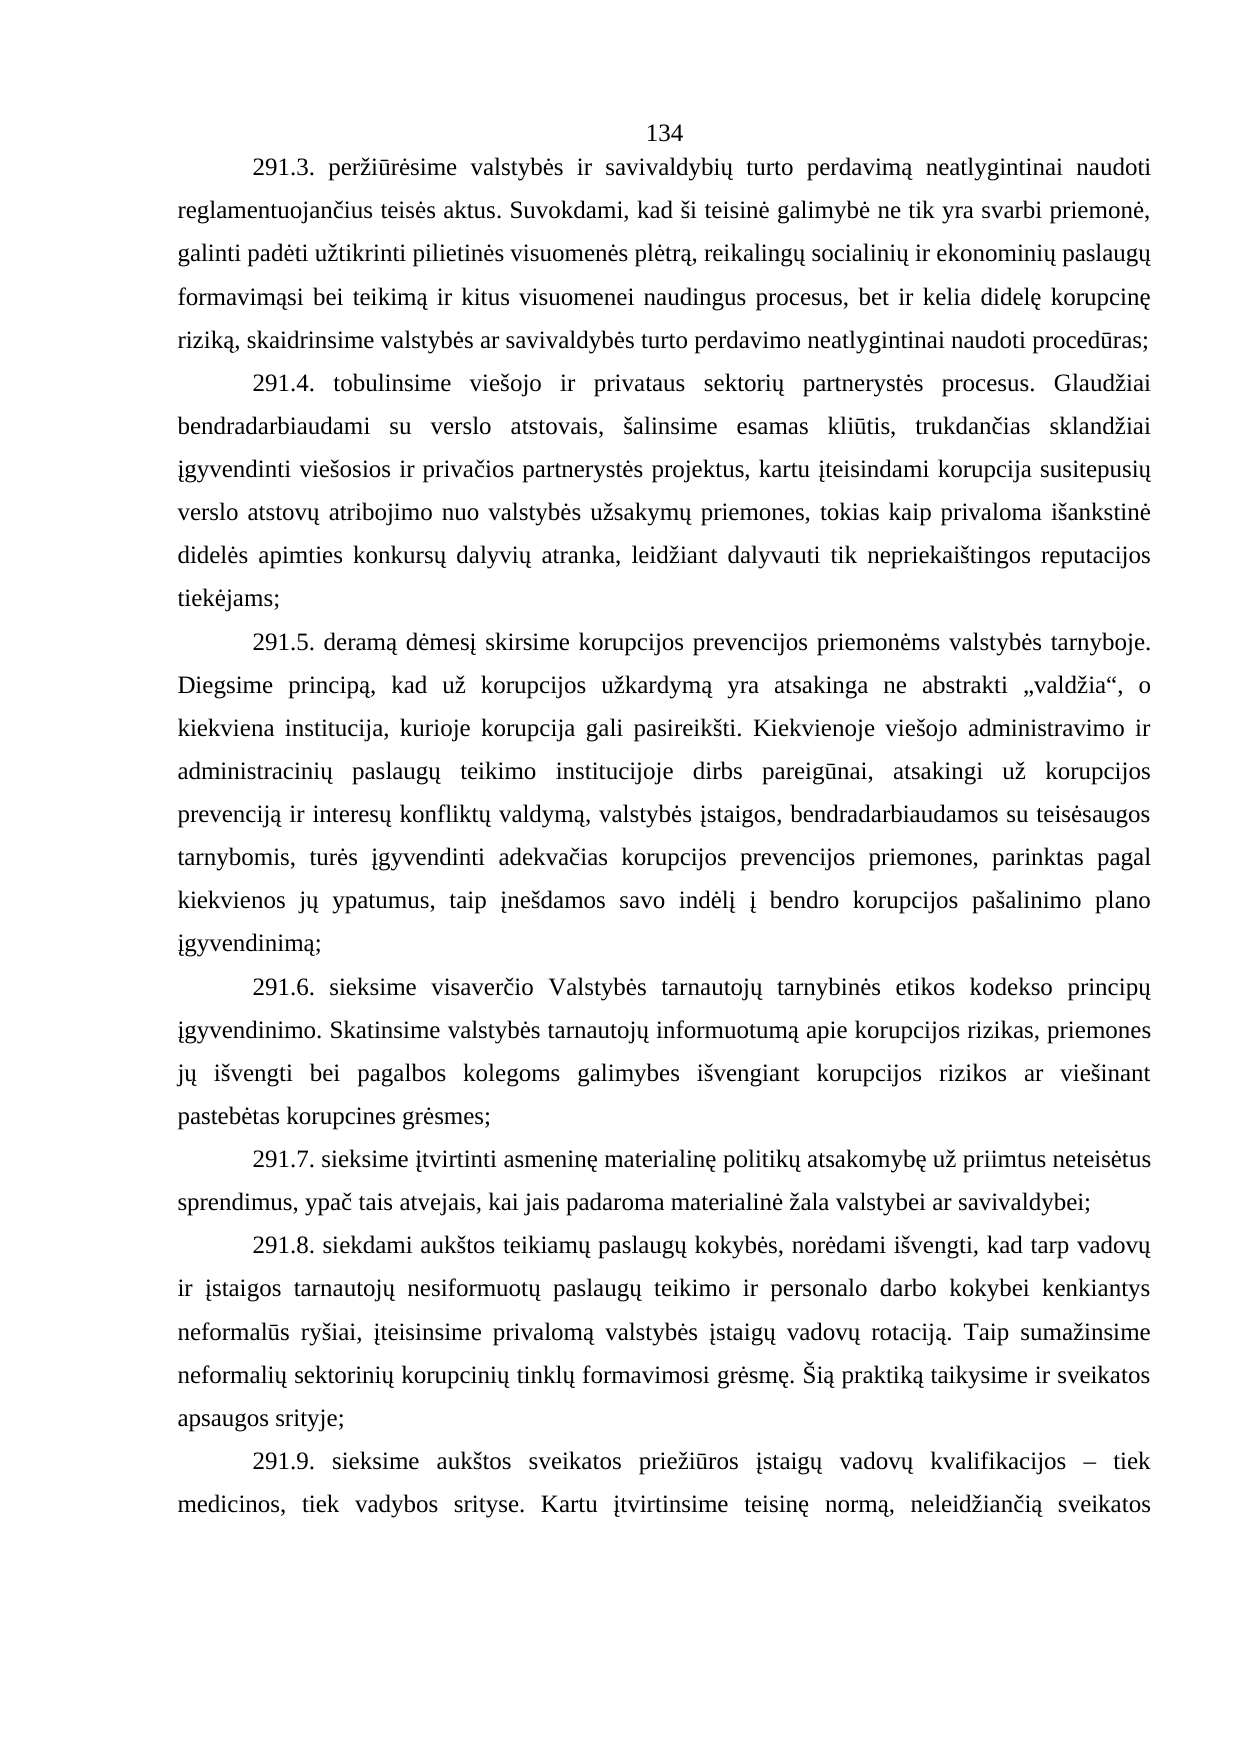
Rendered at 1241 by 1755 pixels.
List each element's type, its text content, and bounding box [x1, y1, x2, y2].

text 291.9. sieksime aukštos sveikatos priežiūros įstaigų vadovų kvalifikacijos – tiek medicinos, tiek vadybos srityse. Kartu įtvirtinsime teisinę normą, neleidžiančią sveikatos [177, 1446, 1152, 1518]
text 291.3. peržiūrėsime valstybės ir savivaldybių turto perdavimą neatlygintinai naudoti reglamentuojančius teisės aktus. Suvokdami, kad ši teisinė galimybė ne tik yra svarbi priemonė, galinti padėti užtikrinti pilietinės visuomenės plėtrą, reikalingų socialinių ir ekonominių paslaugų formavimąsi bei teikimą ir kitus visuomenei naudingus procesus, bet ir kelia didelę korupcinę riziką, skaidrinsime valstybės ar savivaldybės turto perdavimo neatlygintinai naudoti procedūras; [177, 152, 1152, 353]
text 291.4. tobulinsime viešojo ir privataus sektorių partnerystės procesus. Glaudžiai bendradarbiaudami su verslo atstovais, šalinsime esamas kliūtis, trukdančias sklandžiai įgyvendinti viešosios ir privačios partnerystės projektus, kartu įteisindami korupcija susitepusių verslo atstovų atribojimo nuo valstybės užsakymų priemones, tokias kaip privaloma išankstinė didelės apimties konkursų dalyvių atranka, leidžiant dalyvauti tik nepriekaištingos reputacijos tiekėjams; [177, 368, 1152, 612]
text 291.6. sieksime visaverčio Valstybės tarnautojų tarnybinės etikos kodekso principų įgyvendinimo. Skatinsime valstybės tarnautojų informuotumą apie korupcijos rizikas, priemones jų išvengti bei pagalbos kolegoms galimybes išvengiant korupcijos rizikos ar viešinant pastebėtas korupcines grėsmes; [177, 972, 1152, 1130]
text 291.7. sieksime įtvirtinti asmeninę materialinę politikų atsakomybę už priimtus neteisėtus sprendimus, ypač tais atvejais, kai jais padaroma materialinė žala valstybei ar savivaldybei; [177, 1144, 1152, 1216]
text 291.5. deramą dėmesį skirsime korupcijos prevencijos priemonėms valstybės tarnyboje. Diegsime principą, kad už korupcijos užkardymą yra atsakinga ne abstrakti „valdžia“, o kiekviena institucija, kurioje korupcija gali pasireikšti. Kiekvienoje viešojo administravimo ir administracinių paslaugų teikimo institucijoje dirbs pareigūnai, atsakingi už korupcijos prevenciją ir interesų konfliktų valdymą, valstybės įstaigos, bendradarbiaudamos su teisėsaugos tarnybomis, turės įgyvendinti adekvačias korupcijos prevencijos priemones, parinktas pagal kiekvienos jų ypatumus, taip įnešdamos savo indėlį į bendro korupcijos pašalinimo plano įgyvendinimą; [177, 627, 1152, 957]
text 291.8. siekdami aukštos teikiamų paslaugų kokybės, norėdami išvengti, kad tarp vadovų ir įstaigos tarnautojų nesiformuotų paslaugų teikimo ir personalo darbo kokybei kenkiantys neformalūs ryšiai, įteisinsime privalomą valstybės įstaigų vadovų rotaciją. Taip sumažinsime neformalių sektorinių korupcinių tinklų formavimosi grėsmę. Šią praktiką taikysime ir sveikatos apsaugos srityje; [177, 1230, 1152, 1432]
